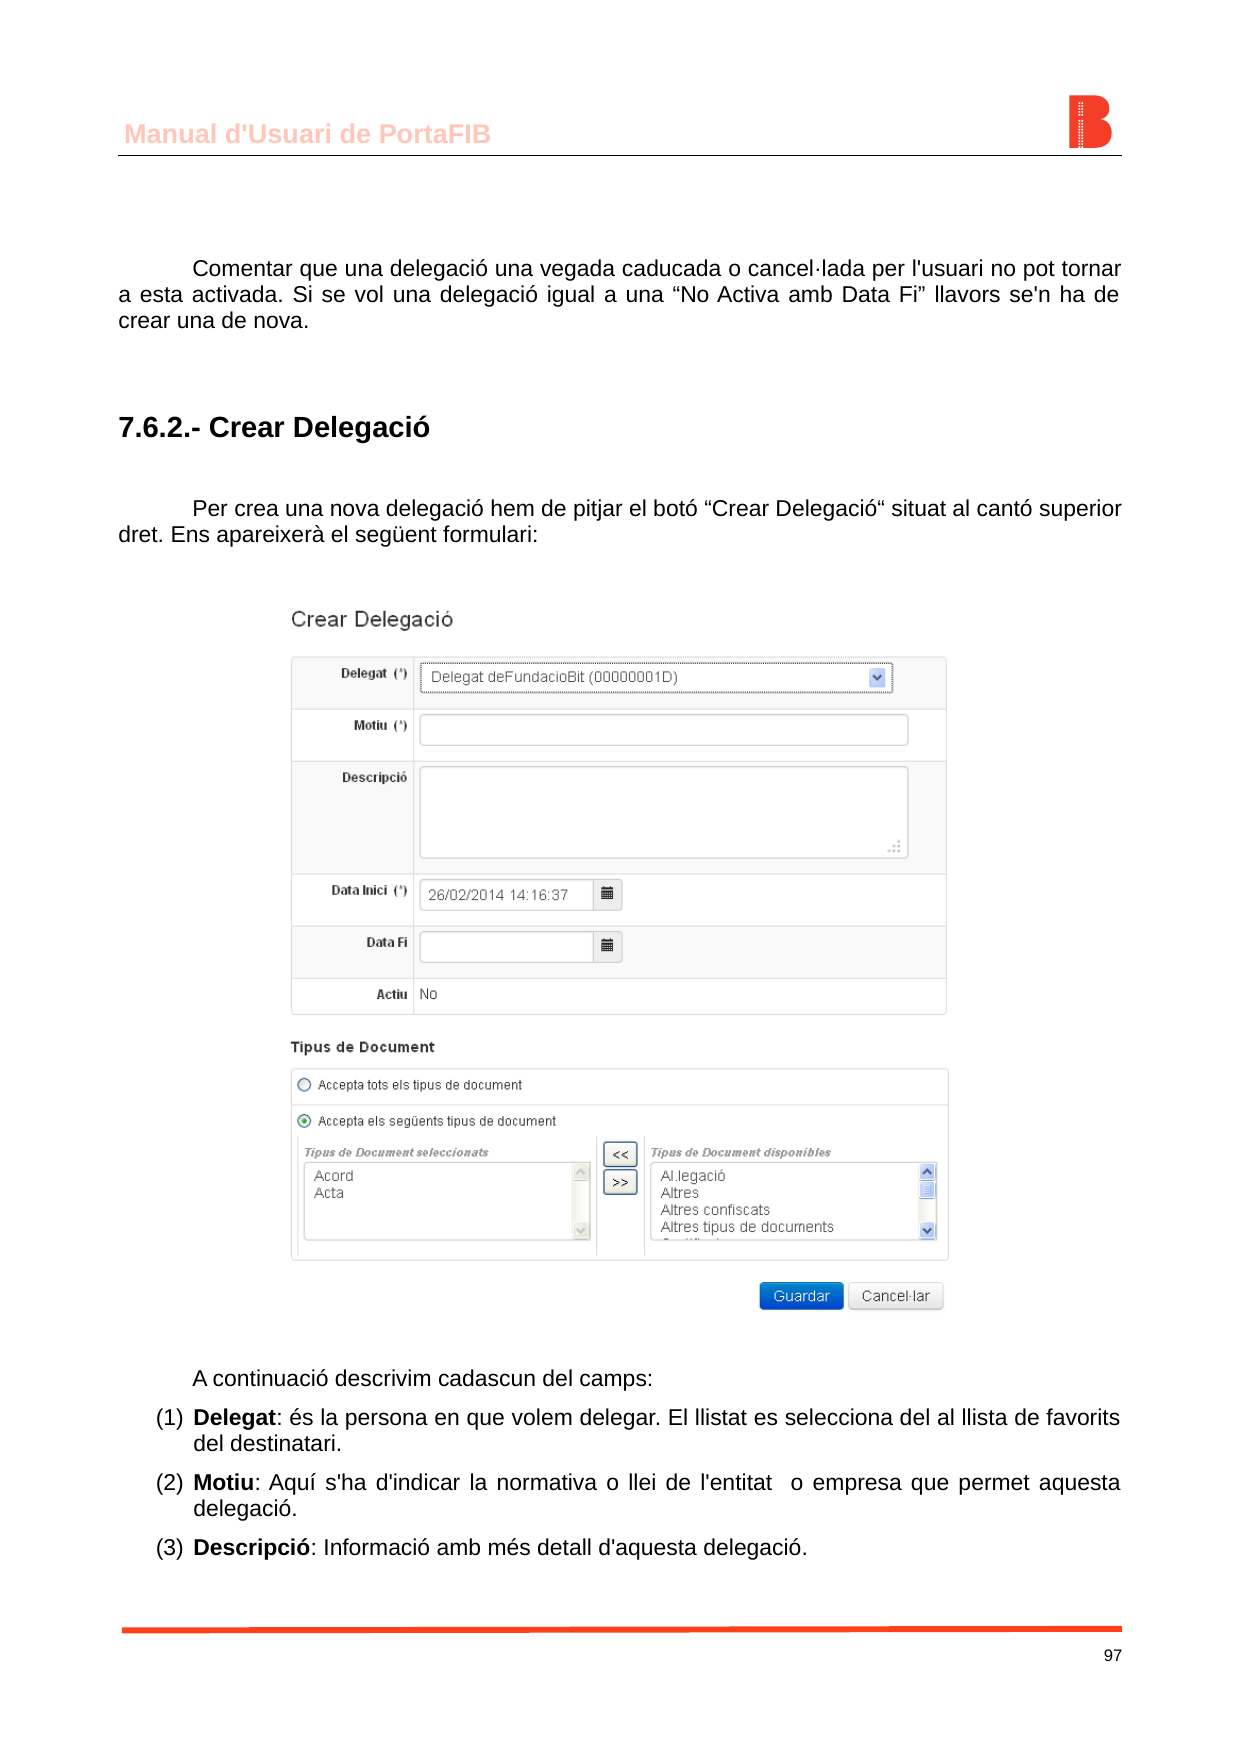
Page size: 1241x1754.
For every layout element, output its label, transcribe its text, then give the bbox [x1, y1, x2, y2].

text Per crea una nova delegació hem de pitjar el botó “Crear Delegació“ situat al cantó superior dret. Ens apareixerà el següent formulari: [118, 495, 1122, 548]
text Comentar que una delegació una vegada caducada o cancel·lada per l'usuari no pot tornar a esta activada. Si se vol una delegació igual a una “No Activa amb Data Fi” llavors se'n ha de crear una de nova. [118, 254, 1122, 334]
text A continuació descrivim cadascun del camps: [118, 1365, 1122, 1391]
subtitle Crear Delegació [118, 410, 1122, 443]
picture [275, 598, 966, 1314]
list Motiu: Aquí s'ha d'indicar la normativa o llei de l'entitat o empresa que permet aquesta delegació. [156, 1469, 1122, 1522]
picture [1063, 94, 1117, 150]
list Delegat: és la persona en que volem delegar. El llistat es selecciona del al llista de favorits del destinatari. [156, 1404, 1122, 1456]
list Descripció: Informació amb més detall d'aquesta delegació. [156, 1534, 1122, 1561]
